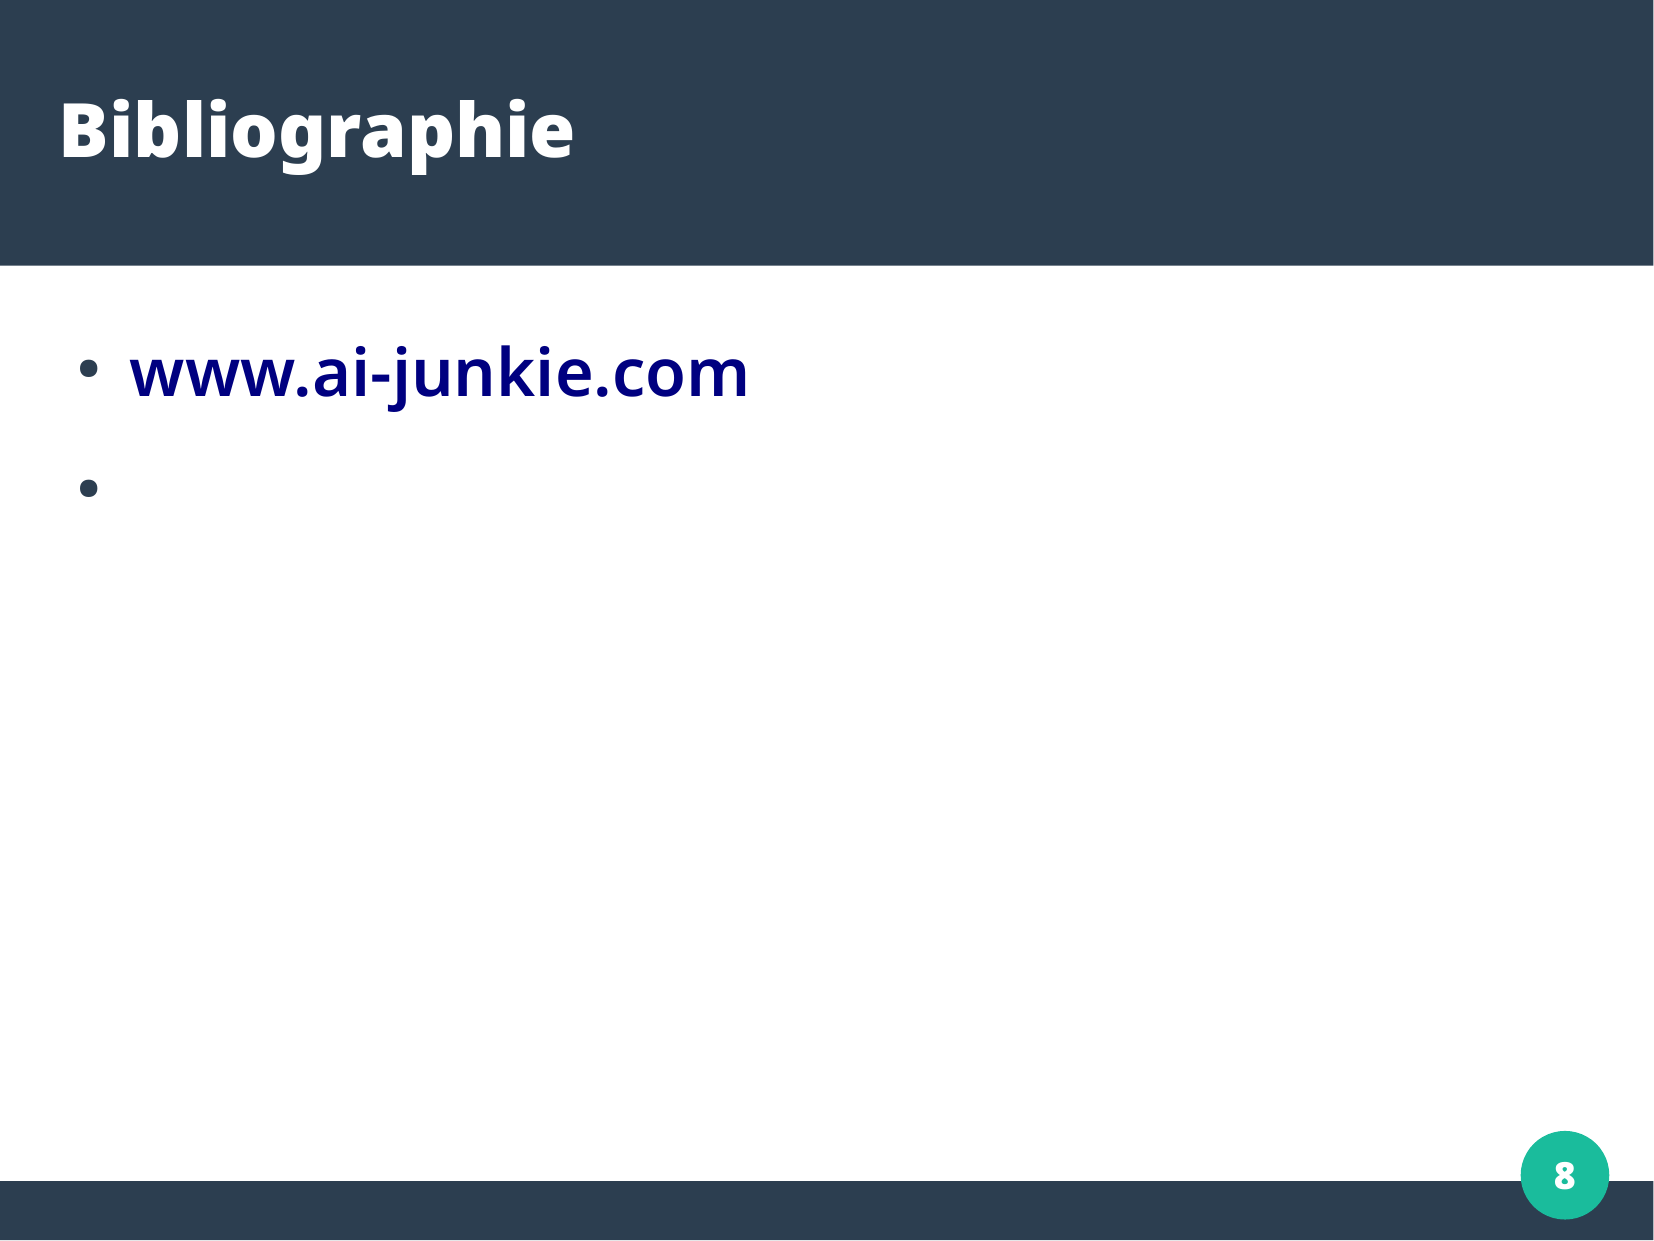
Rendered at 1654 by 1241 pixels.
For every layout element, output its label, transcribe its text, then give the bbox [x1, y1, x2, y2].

title Bibliographie [59, 49, 1595, 207]
list www.ai-junkie.com [59, 324, 1595, 1152]
